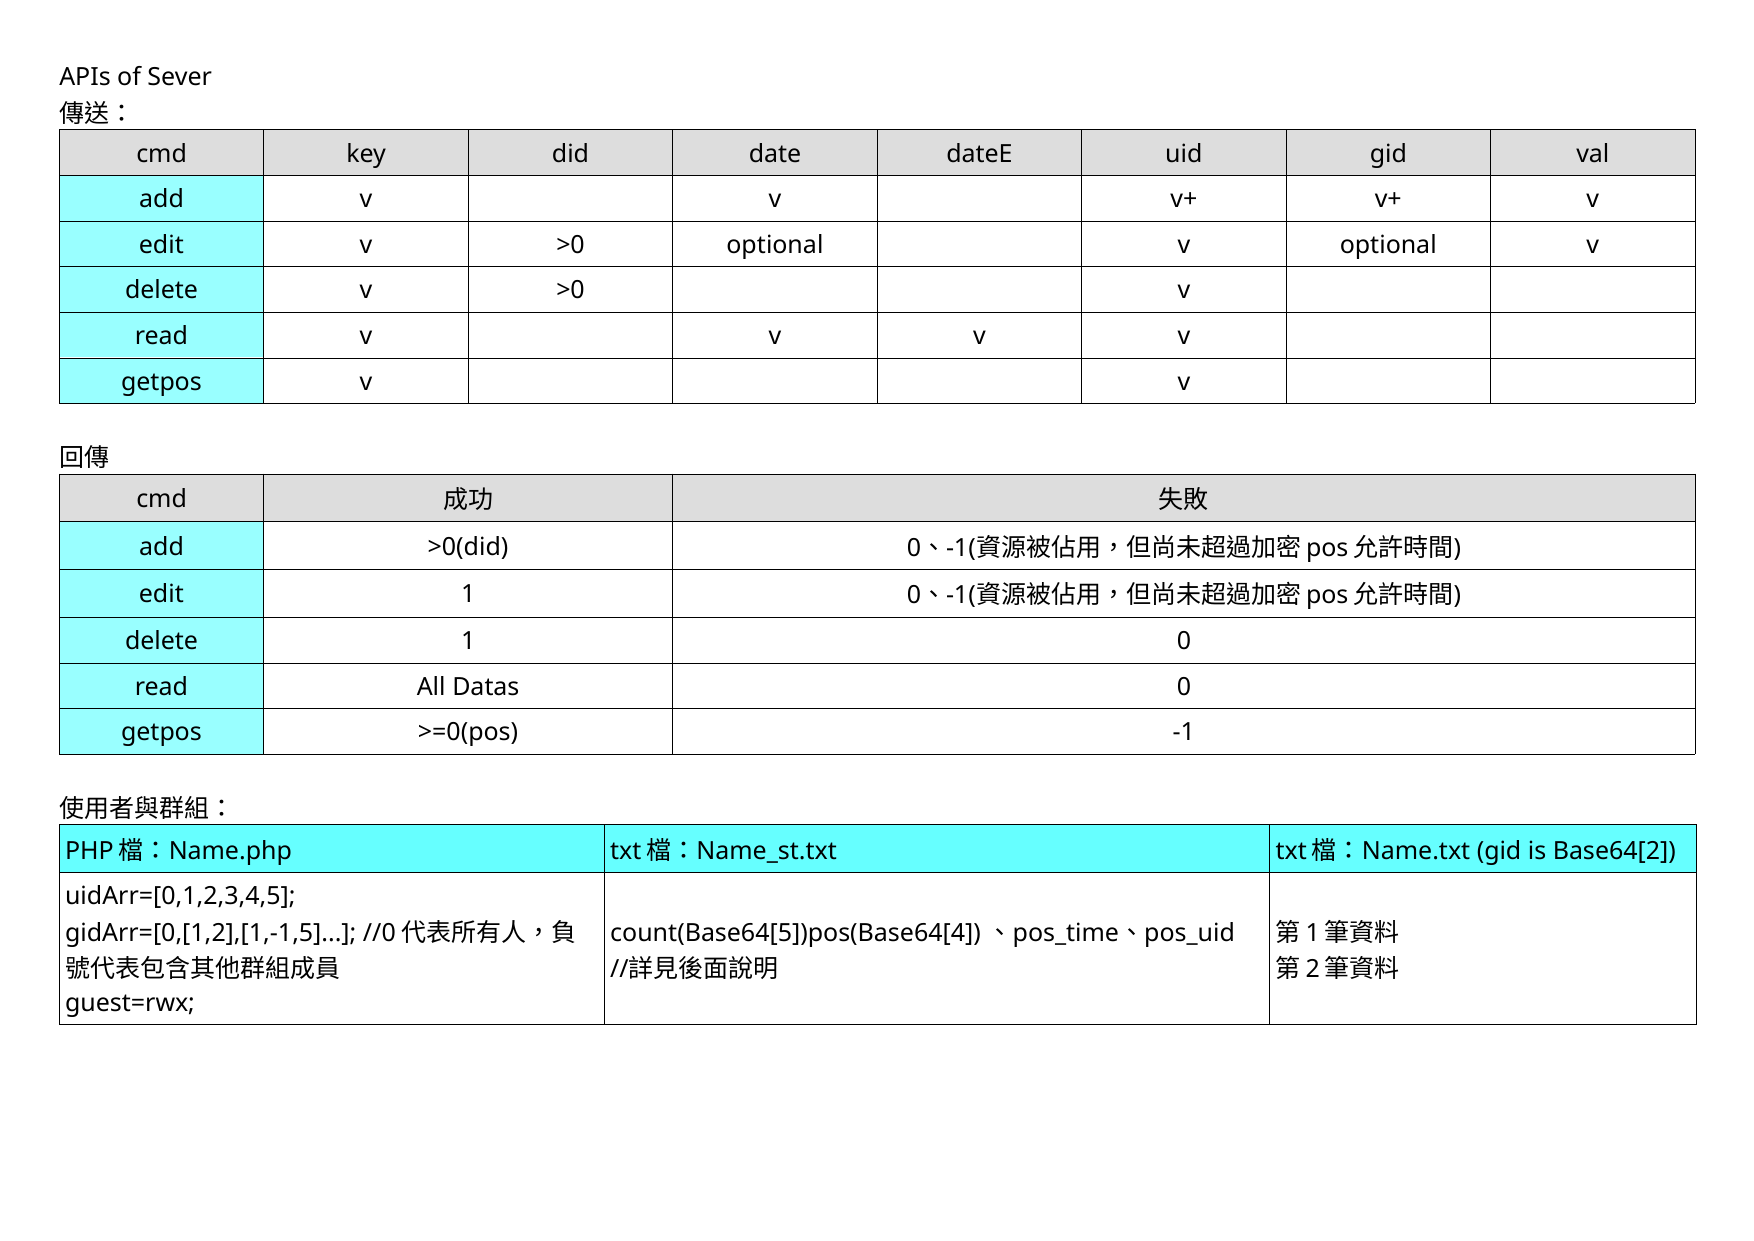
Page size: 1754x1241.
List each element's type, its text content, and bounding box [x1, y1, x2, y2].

table_cell >=0(pos) [264, 709, 672, 754]
table_header date [673, 130, 877, 175]
table_header gid [1287, 130, 1490, 175]
table_cell optional [1287, 222, 1490, 266]
table_cell [673, 359, 877, 403]
table_cell getpos [60, 359, 263, 403]
table_cell [1287, 267, 1490, 312]
table_cell read [60, 664, 263, 708]
table_cell 0、-1(資源被佔用，但尚未超過加密pos允許時間) [673, 522, 1695, 569]
table_cell v [1082, 222, 1286, 266]
table_header txt檔：Name.txt (gid is Base64[2]) [1270, 825, 1696, 872]
table_cell v [264, 267, 468, 312]
table_cell [878, 267, 1081, 312]
table_cell v [1491, 176, 1695, 221]
table_cell count(Base64[5])pos(Base64[4]) 、pos_time、pos_uid //詳見後面說明 [605, 873, 1269, 1024]
table_cell v [264, 313, 468, 357]
table_cell v [264, 359, 468, 403]
table_cell [1287, 359, 1490, 403]
table_cell edit [60, 570, 263, 617]
table_cell [878, 359, 1081, 403]
table_cell v [264, 222, 468, 266]
table_cell >0 [469, 222, 672, 266]
table_cell -1 [673, 709, 1695, 754]
table_header did [469, 130, 672, 175]
table_cell >0 [469, 267, 672, 312]
table_header 失敗 [673, 475, 1695, 521]
table_cell v [673, 313, 877, 357]
table_header cmd [60, 475, 263, 521]
table_cell 0 [673, 618, 1695, 663]
table_cell v [1082, 267, 1286, 312]
table_cell [878, 176, 1081, 221]
table_header val [1491, 130, 1695, 175]
table_cell [673, 267, 877, 312]
text APIs of Sever [59, 59, 1695, 93]
table_cell optional [673, 222, 877, 266]
table_cell [469, 359, 672, 403]
table_cell v [878, 313, 1081, 357]
table_header 成功 [264, 475, 672, 521]
table_header PHP檔：Name.php [60, 825, 604, 872]
table_cell v [1082, 359, 1286, 403]
table_cell 0、-1(資源被佔用，但尚未超過加密pos允許時間) [673, 570, 1695, 617]
table_cell 1 [264, 618, 672, 663]
table_cell 第1筆資料 第2筆資料 [1270, 873, 1696, 1024]
table_cell [878, 222, 1081, 266]
table_cell v [673, 176, 877, 221]
table_cell 0 [673, 664, 1695, 708]
table_cell add [60, 176, 263, 221]
table_cell v [1082, 313, 1286, 357]
table_header dateE [878, 130, 1081, 175]
table_cell [1287, 313, 1490, 357]
table_cell [469, 176, 672, 221]
table_cell v+ [1082, 176, 1286, 221]
table_header cmd [60, 130, 263, 175]
table_header key [264, 130, 468, 175]
table_cell v+ [1287, 176, 1490, 221]
table_header uid [1082, 130, 1286, 175]
table_cell [469, 313, 672, 357]
table_cell getpos [60, 709, 263, 754]
table_cell [1491, 313, 1695, 357]
table_cell delete [60, 267, 263, 312]
table_cell uidArr=[0,1,2,3,4,5]; gidArr=[0,[1,2],[1,-1,5]...]; //0代表所有人，負號代表包含其他群組成員 guest=rwx; [60, 873, 604, 1024]
table_cell 1 [264, 570, 672, 617]
table_cell >0(did) [264, 522, 672, 569]
table_cell All Datas [264, 664, 672, 708]
text 傳送： [59, 93, 1695, 129]
table_cell [1491, 359, 1695, 403]
text 使用者與群組： [59, 788, 1695, 824]
table_cell v [264, 176, 468, 221]
table_cell delete [60, 618, 263, 663]
table_header txt檔：Name_st.txt [605, 825, 1269, 872]
table_cell read [60, 313, 263, 357]
table_cell v [1491, 222, 1695, 266]
table_cell add [60, 522, 263, 569]
text 回傳 [59, 437, 1695, 473]
table_cell [1491, 267, 1695, 312]
table_cell edit [60, 222, 263, 266]
